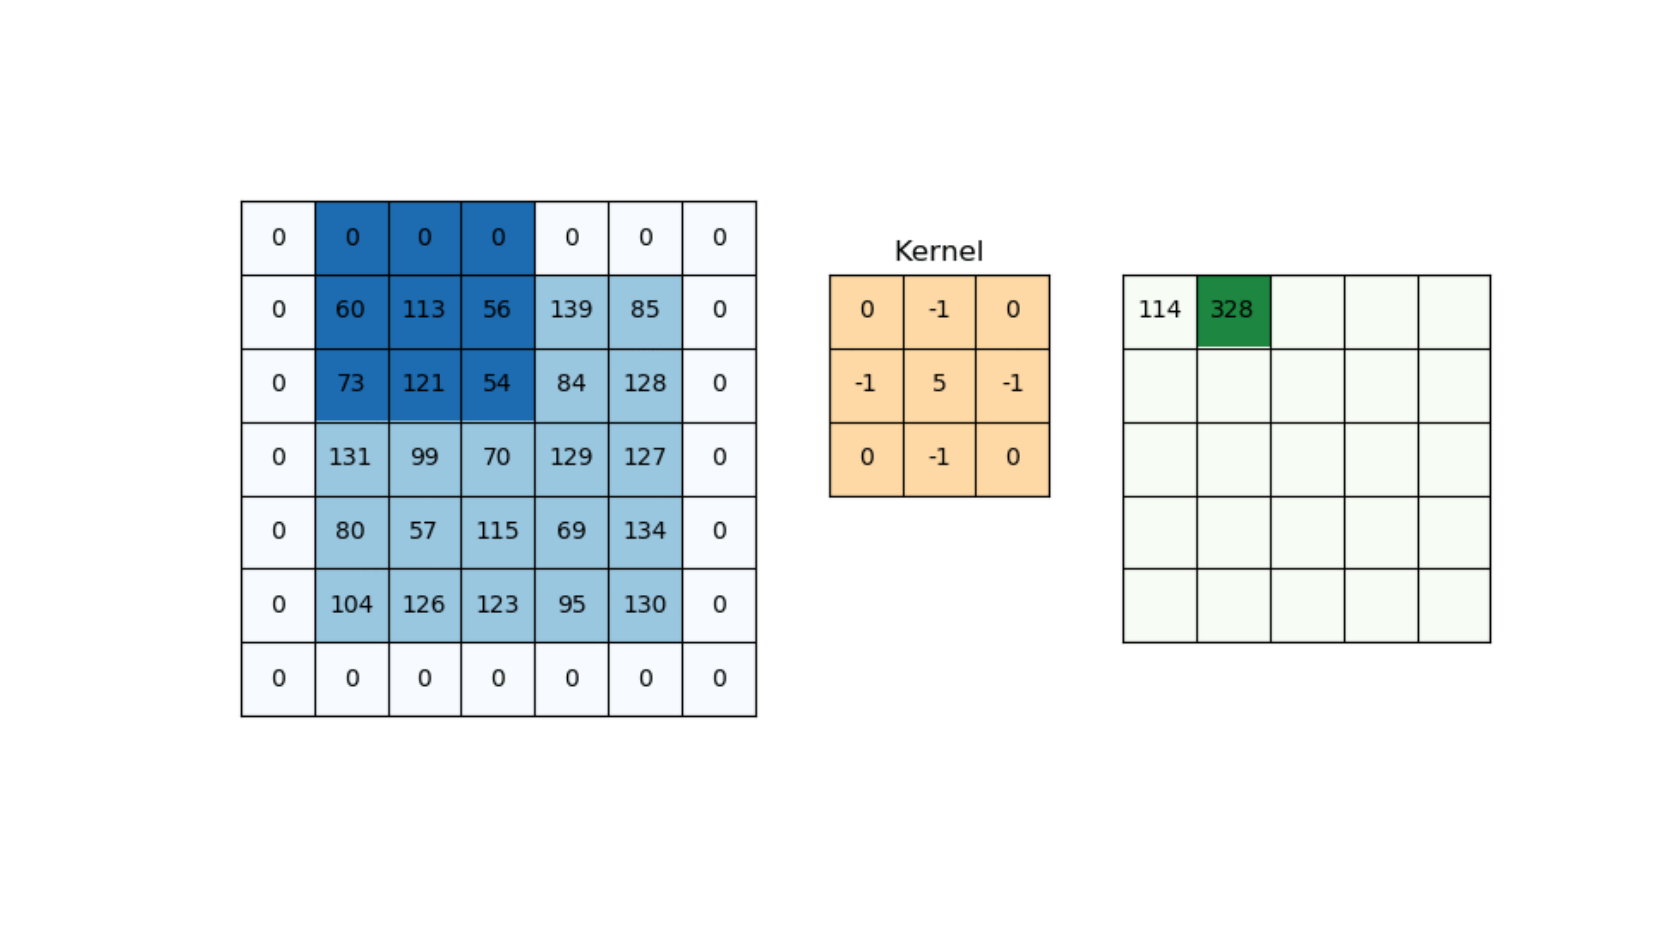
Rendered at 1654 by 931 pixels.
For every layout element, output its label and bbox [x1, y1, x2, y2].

picture [169, 105, 1538, 788]
